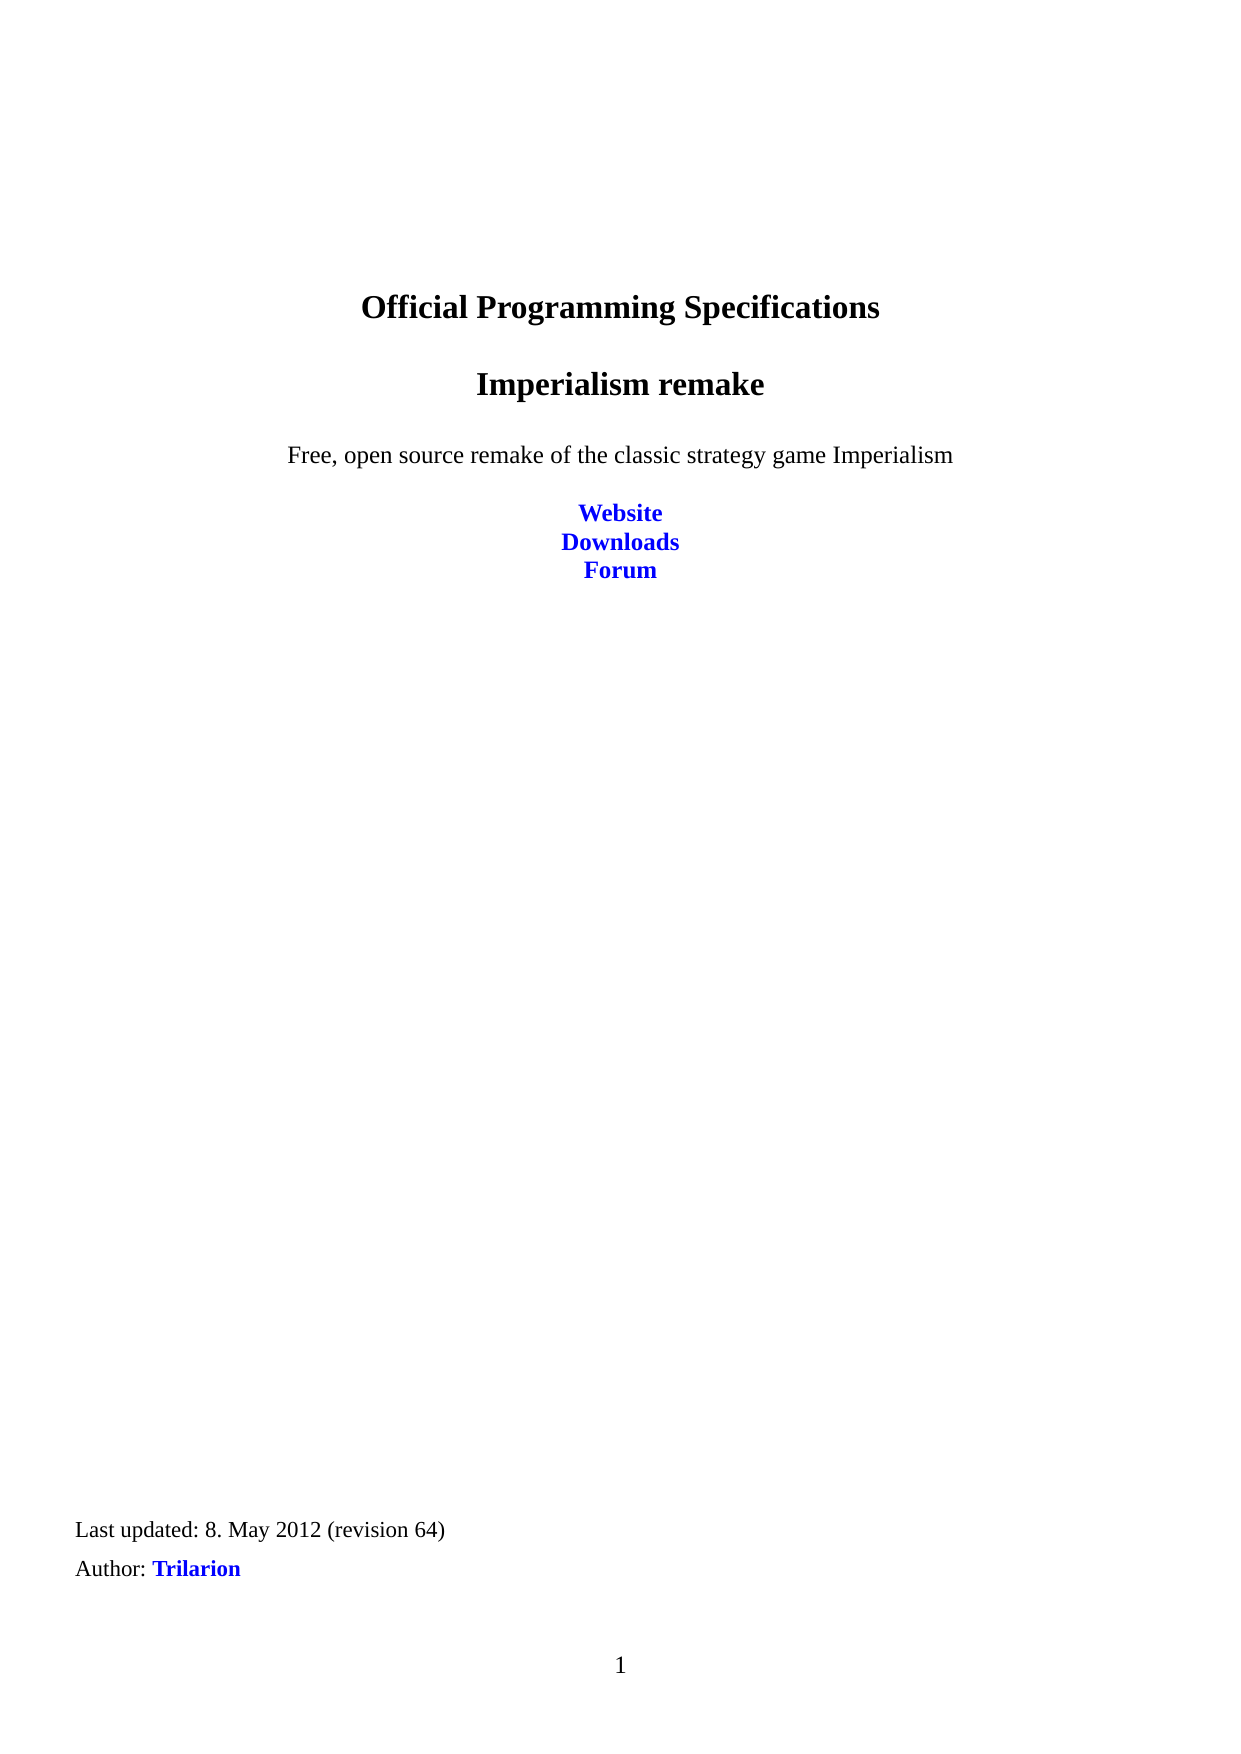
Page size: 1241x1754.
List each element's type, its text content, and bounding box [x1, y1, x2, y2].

text Author: Trilarion [75, 1555, 1166, 1581]
text Last updated: 8. May 2012 (revision 64) [75, 1516, 1166, 1542]
text Free, open source remake of the classic strategy game Imperialism [75, 440, 1166, 469]
text Official Programming Specifications [75, 287, 1166, 325]
text Website [75, 498, 1166, 527]
text Forum [75, 555, 1166, 584]
text Downloads [75, 527, 1166, 555]
text Imperialism remake [75, 364, 1166, 402]
